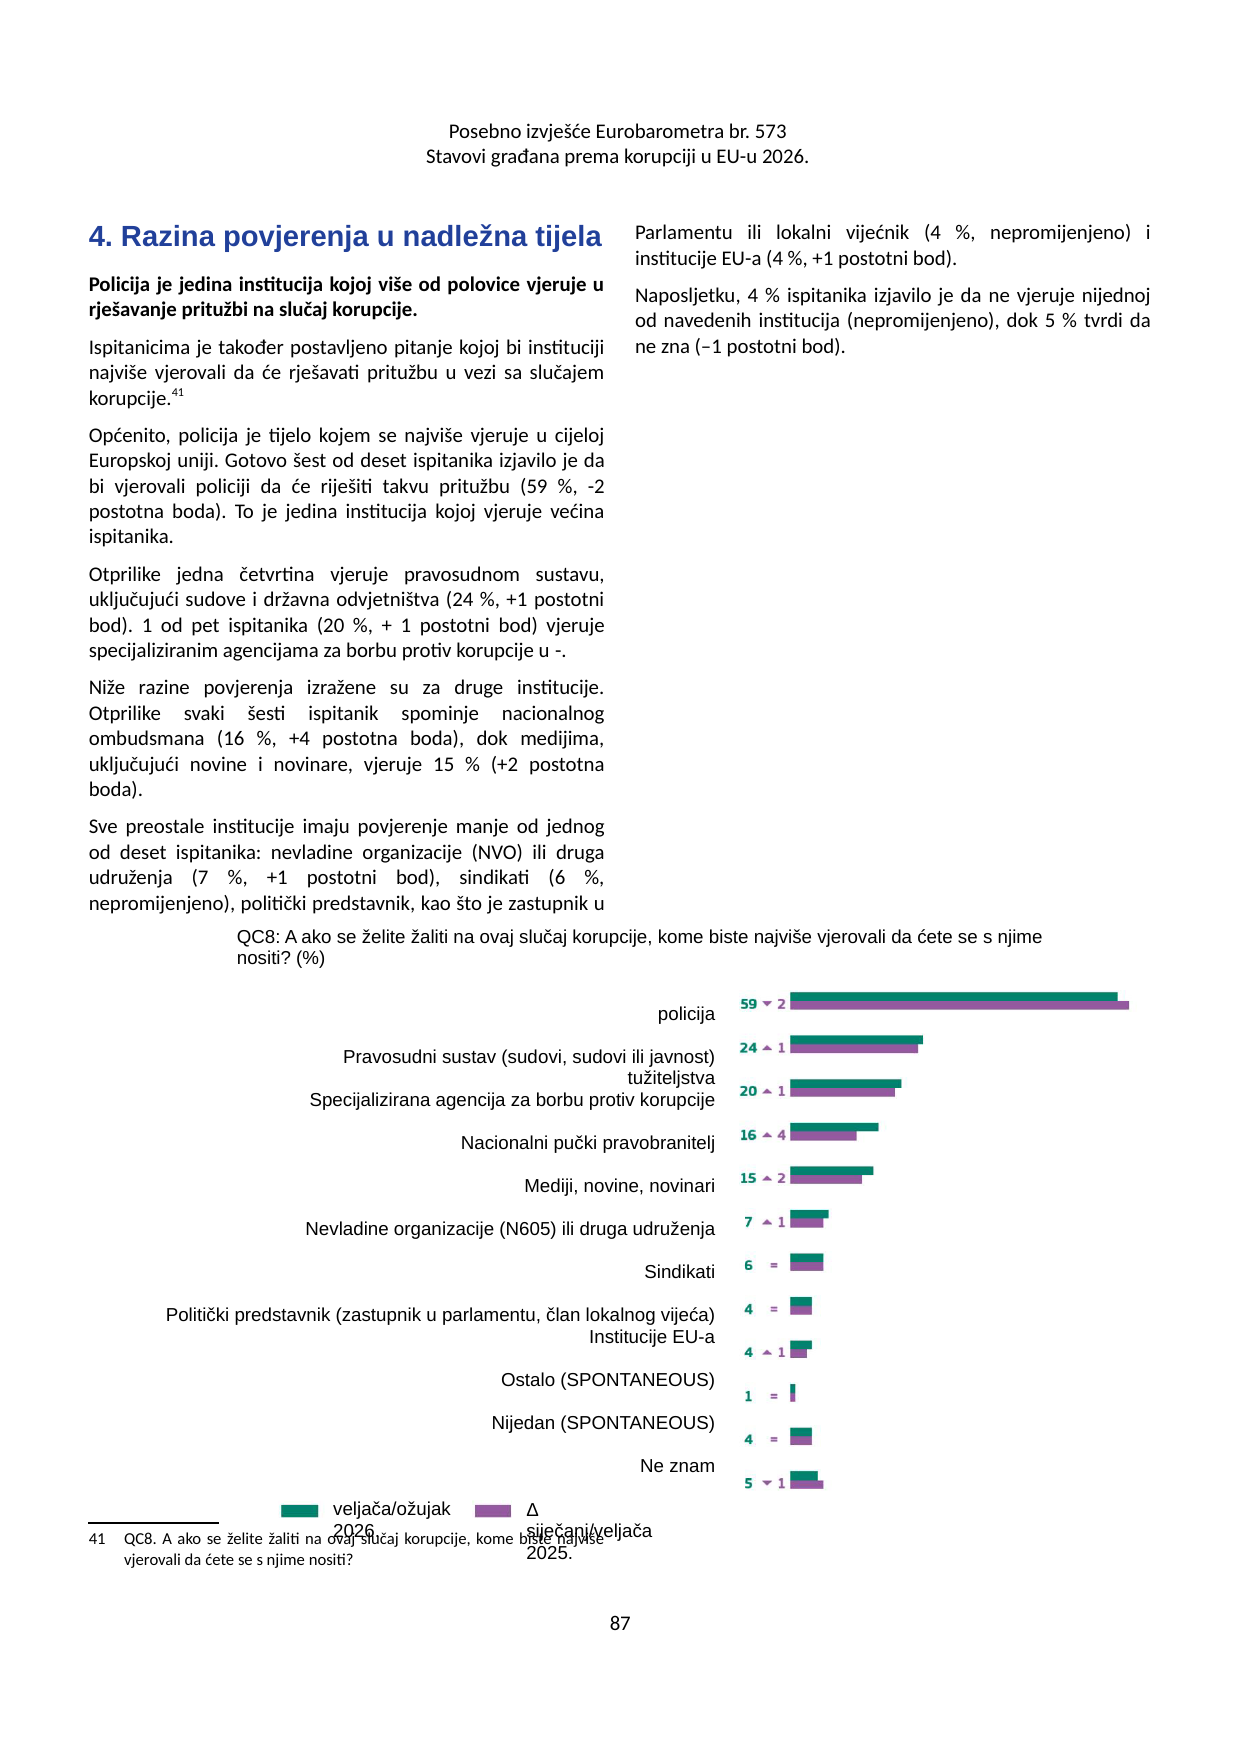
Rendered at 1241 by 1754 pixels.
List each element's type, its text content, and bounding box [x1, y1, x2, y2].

text QC8. A ako se želite žaliti na ovaj slučaj korupcije, kome biste najviše vjerovali da ćete se s njime nositi? [88, 1529, 605, 1569]
text Parlamentu ili lokalni vijećnik (4 %, nepromijenjeno) i institucije EU-a (4 %, +1 postotni bod). [635, 219, 1152, 270]
picture [739, 985, 1138, 1497]
picture [278, 1500, 512, 1518]
text Sve preostale institucije imaju povjerenje manje od jednog od deset ispitanika: nevladine organizacije (NVO) ili druga udruženja (7 %, +1 postotni bod), sindikati (6 %, nepromijenjeno), politički predstavnik, kao što je zastupnik u [88, 813, 605, 915]
text Ispitanicima je također postavljeno pitanje kojoj bi instituciji najviše vjerovali da će rješavati pritužbu u vezi sa slučajem korupcije. [88, 334, 605, 410]
text Policija je jedina institucija kojoj više od polovice vjeruje u rješavanje pritužbi na slučaj korupcije. [88, 271, 605, 322]
text Općenito, policija je tijelo kojem se najviše vjeruje u cijeloj Europskoj uniji. Gotovo šest od deset ispitanika izjavilo je da bi vjerovali policiji da će riješiti takvu pritužbu (59 %, -2 postotna boda). To je jedina institucija kojoj vjeruje većina ispitanika. [88, 422, 605, 549]
subtitle 4. Razina povjerenja u nadležna tijela [88, 219, 605, 253]
text Niže razine povjerenja izražene su za druge institucije. Otprilike svaki šesti ispitanik spominje nacionalnog ombudsmana (16 %, +4 postotna boda), dok medijima, uključujući novine i novinare, vjeruje 15 % (+2 postotna boda). [88, 674, 605, 802]
text Naposljetku, 4 % ispitanika izjavilo je da ne vjeruje nijednoj od navedenih institucija (nepromijenjeno), dok 5 % tvrdi da ne zna (–1 postotni bod). [635, 282, 1152, 358]
text Otprilike jedna četvrtina vjeruje pravosudnom sustavu, uključujući sudove i državna odvjetništva (24 %, +1 postotni bod). 1 od pet ispitanika (20 %, + 1 postotni bod) vjeruje specijaliziranim agencijama za borbu protiv korupcije u ‑. [88, 561, 605, 663]
